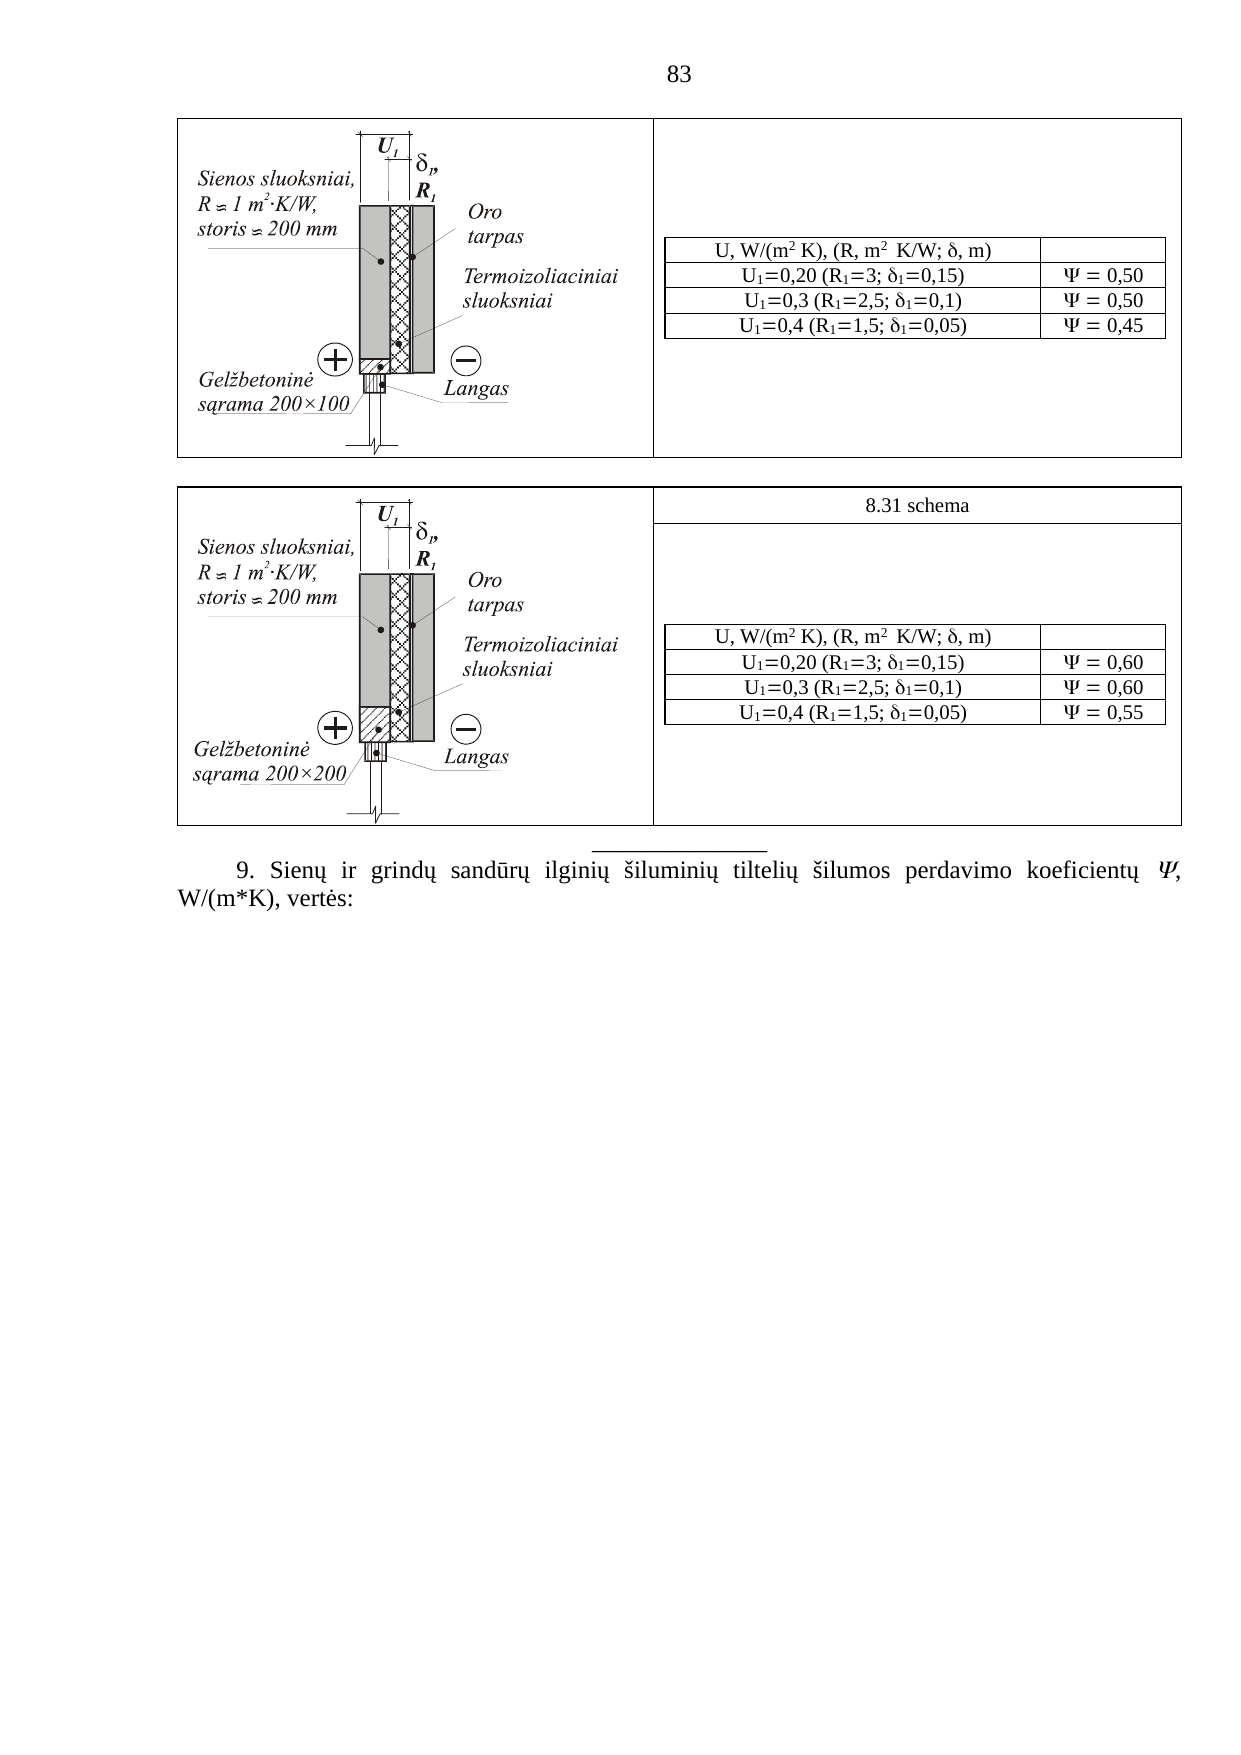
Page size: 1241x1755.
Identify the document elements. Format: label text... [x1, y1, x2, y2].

table_cell U1=0,3 (R1=2,5; d1=0,1) [666, 288, 1040, 312]
table_cell U1=0,3 (R1=2,5; d1=0,1) [666, 675, 1040, 699]
table_cell Y = 0,60 [1041, 650, 1165, 674]
text 9. Sienų ir grindų sandūrų ilginių šiluminių tiltelių šilumos perdavimo koeficientų Psi, W/(m*K), vertės: [177, 855, 1181, 912]
table_header 8.31 schema [654, 488, 1181, 522]
table_cell U1=0,20 (R1=3; d1=0,15) [666, 263, 1040, 287]
table_header U, W/(m2 K), (R, m2 K/W; d, m) [666, 625, 1040, 648]
table_header [178, 119, 653, 457]
table_cell [654, 524, 1181, 825]
table_cell U1=0,4 (R1=1,5; d1=0,05) [666, 314, 1040, 337]
table_cell Y = 0,50 [1041, 288, 1165, 312]
table_cell Y = 0,55 [1041, 700, 1165, 724]
table_cell U1=0,4 (R1=1,5; d1=0,05) [666, 700, 1040, 724]
table_cell U1=0,20 (R1=3; d1=0,15) [666, 650, 1040, 674]
table_header U, W/(m2 K), (R, m2 K/W; d, m) [666, 238, 1040, 262]
table_cell Y = 0,50 [1041, 263, 1165, 287]
table_header [178, 488, 653, 825]
table_header [1041, 625, 1165, 648]
table_cell Y = 0,60 [1041, 675, 1165, 699]
text ______________ [177, 826, 1181, 855]
table_header [1041, 238, 1165, 262]
table_cell Y = 0,45 [1041, 314, 1165, 337]
table_cell [654, 119, 1181, 457]
